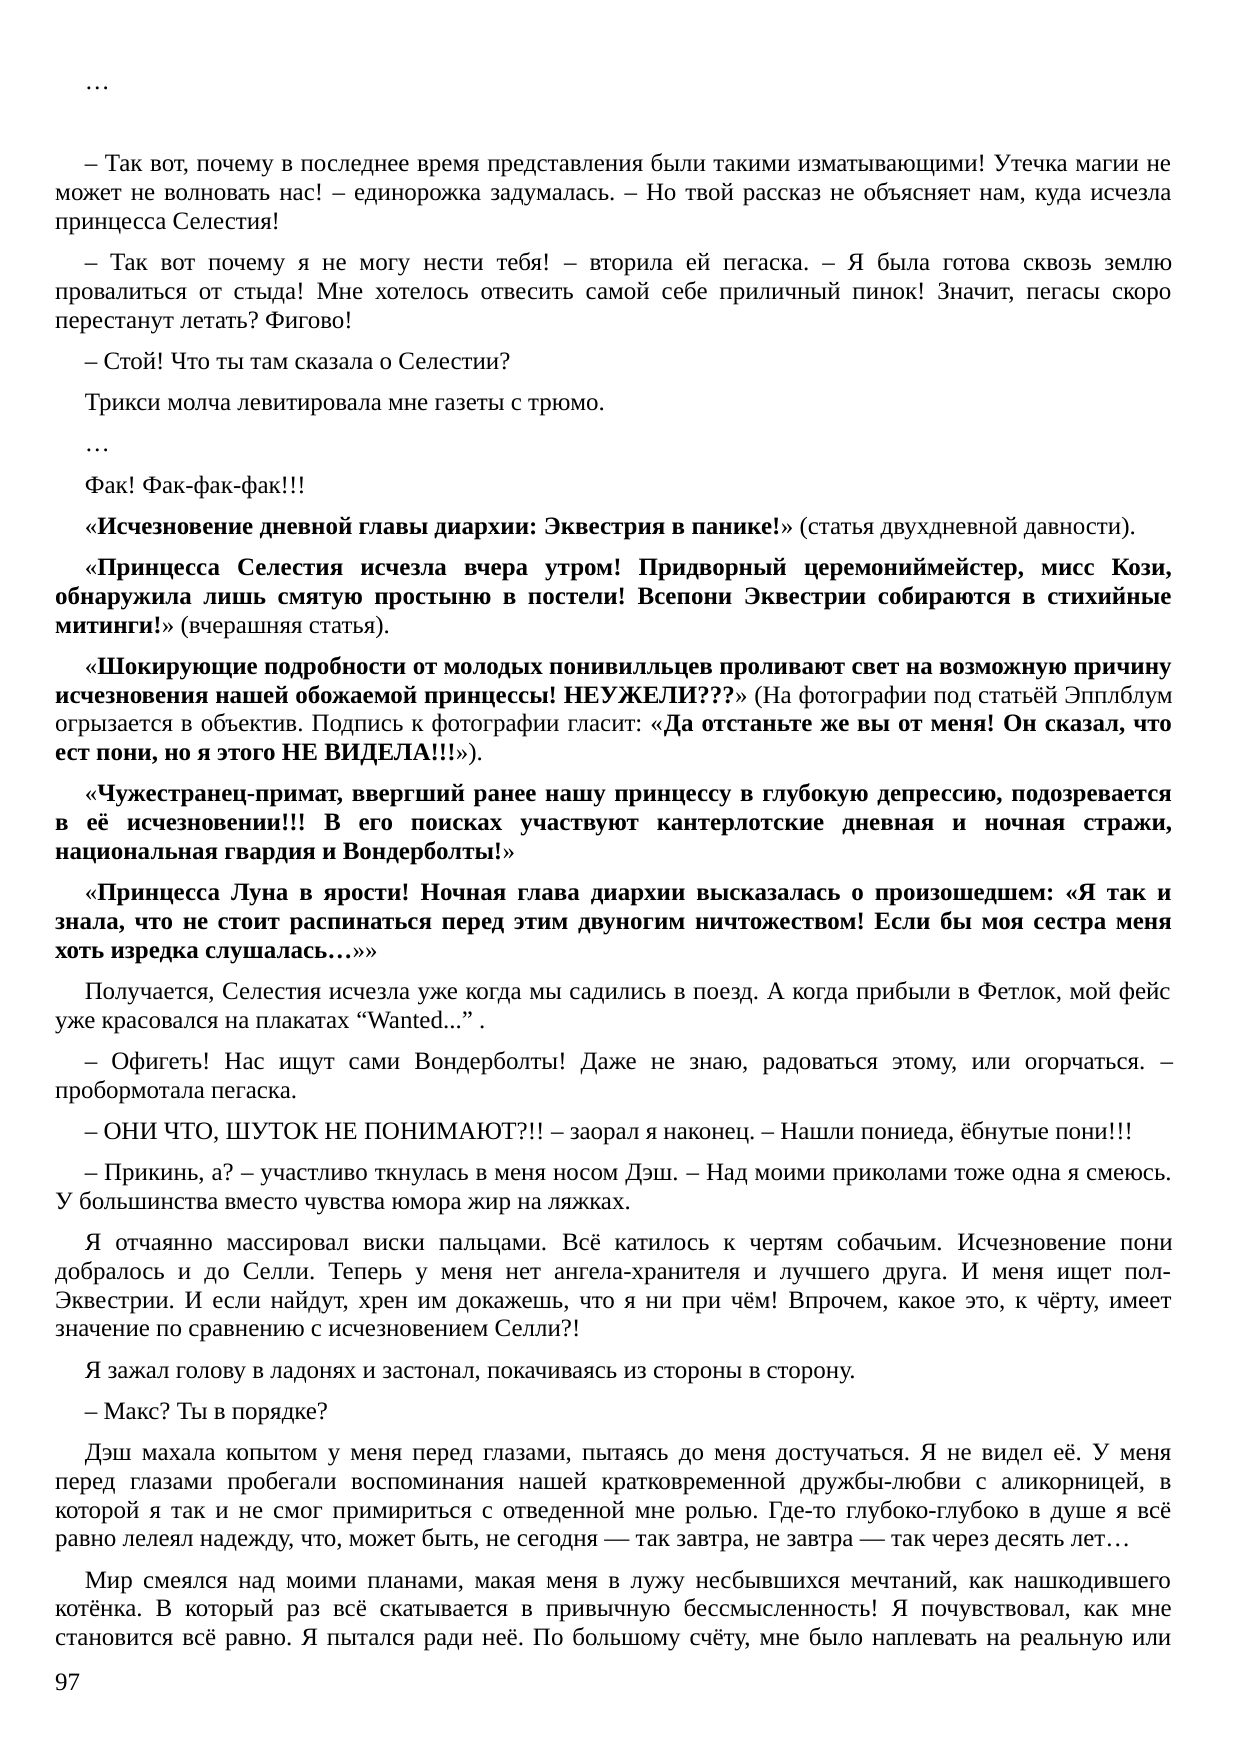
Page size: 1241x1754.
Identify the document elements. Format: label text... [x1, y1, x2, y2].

text Трикси молча левитировала мне газеты с трюмо. [55, 387, 1173, 416]
text – Так вот, почему в последнее время представления были такими изматывающими! Утечка магии не может не волновать нас! – единорожка задумалась. – Но твой рассказ не объясняет нам, куда исчезла принцесса Селестия! [55, 148, 1173, 235]
text Фак! Фак-фак-фак!!! [55, 470, 1173, 498]
text Я зажал голову в ладонях и застонал, покачиваясь из стороны в сторону. [55, 1355, 1173, 1383]
text «Принцесса Луна в ярости! Ночная глава диархии высказалась о произошедшем: «Я так и знала, что не стоит распинаться перед этим двуногим ничтожеством! Если бы моя сестра меня хоть изредка слушалась…»» [55, 877, 1173, 963]
text Получается, Селестия исчезла уже когда мы садились в поезд. А когда прибыли в Фетлок, мой фейс уже красовался на плакатах “Wanted...” . [55, 976, 1173, 1033]
text «Принцесса Селестия исчезла вчера утром! Придворный церемониймейстер, мисс Кози, обнаружила лишь смятую простыню в постели! Всепони Эквестрии собираются в стихийные митинги!» (вчерашняя статья). [55, 552, 1173, 638]
text – Прикинь, а? – участливо ткнулась в меня носом Дэш. – Над моими приколами тоже одна я смеюсь. У большинства вместо чувства юмора жир на ляжках. [55, 1157, 1173, 1215]
text «Шокирующие подробности от молодых понивилльцев проливают свет на возможную причину исчезновения нашей обожаемой принцессы! НЕУЖЕЛИ???» (На фотографии под статьёй Эпплблум огрызается в объектив. Подпись к фотографии гласит: «Да отстаньте же вы от меня! Он сказал, что ест пони, но я этого НЕ ВИДЕЛА!!!»). [55, 651, 1173, 766]
text Я отчаянно массировал виски пальцами. Всё катилось к чертям собачьим. Исчезновение пони добралось и до Селли. Теперь у меня нет ангела-хранителя и лучшего друга. И меня ищет пол-Эквестрии. И если найдут, хрен им докажешь, что я ни при чём! Впрочем, какое это, к чёрту, имеет значение по сравнению с исчезновением Селли?! [55, 1227, 1173, 1342]
text – Так вот почему я не могу нести тебя! – вторила ей пегаска. – Я была готова сквозь землю провалиться от стыда! Мне хотелось отвесить самой себе приличный пинок! Значит, пегасы скоро перестанут летать? Фигово! [55, 247, 1173, 333]
text … [55, 66, 1173, 95]
text … [55, 428, 1173, 457]
text Дэш махала копытом у меня перед глазами, пытаясь до меня достучаться. Я не видел её. У меня перед глазами пробегали воспоминания нашей кратковременной дружбы-любви с аликорницей, в которой я так и не смог примириться с отведенной мне ролью. Где-то глубоко-глубоко в душе я всё равно лелеял надежду, что, может быть, не сегодня — так завтра, не завтра — так через десять лет… [55, 1437, 1173, 1552]
text – Стой! Что ты там сказала о Селестии? [55, 346, 1173, 375]
text – Офигеть! Нас ищут сами Вондерболты! Даже не знаю, радоваться этому, или огорчаться. – пробормотала пегаска. [55, 1046, 1173, 1103]
text «Исчезновение дневной главы диархии: Эквестрия в панике!» (статья двухдневной давности). [55, 511, 1173, 540]
text – Макс? Ты в порядке? [55, 1396, 1173, 1425]
text «Чужестранец-примат, ввергший ранее нашу принцессу в глубокую депрессию, подозревается в её исчезновении!!! В его поисках участвуют кантерлотские дневная и ночная стражи, национальная гвардия и Вондерболты!» [55, 778, 1173, 865]
text Мир смеялся над моими планами, макая меня в лужу несбывшихся мечтаний, как нашкодившего котёнка. В который раз всё скатывается в привычную бессмысленность! Я почувствовал, как мне становится всё равно. Я пытался ради неё. По большому счёту, мне было наплевать на реальную или [55, 1565, 1173, 1651]
text – ОНИ ЧТО, ШУТОК НЕ ПОНИМАЮТ?!! – заорал я наконец. – Нашли пониеда, ёбнутые пони!!! [55, 1116, 1173, 1145]
